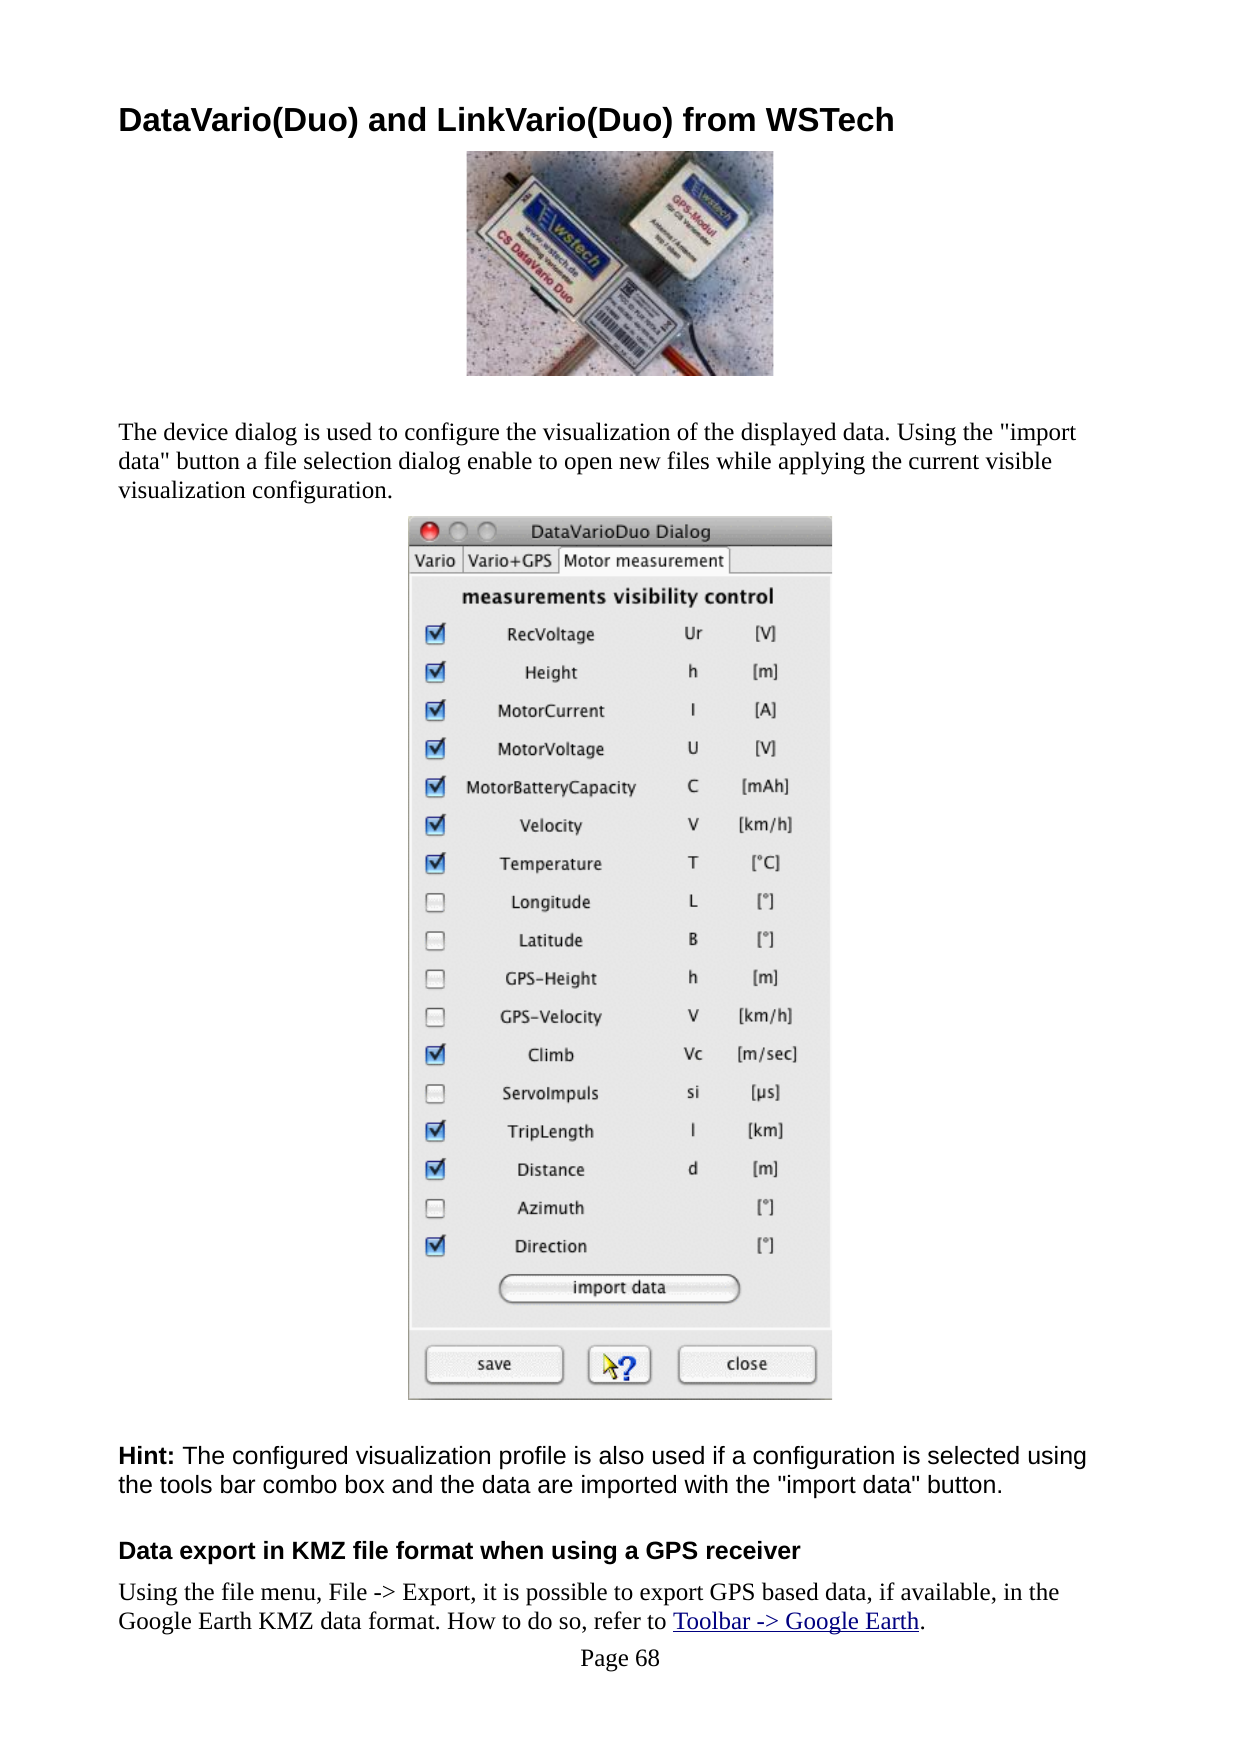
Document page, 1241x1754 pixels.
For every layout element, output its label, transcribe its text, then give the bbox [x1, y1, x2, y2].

picture [466, 151, 774, 376]
picture [408, 516, 833, 1400]
subtitle DataVario(Duo) and LinkVario(Duo) from WSTech [118, 100, 1122, 138]
subtitle Data export in KMZ file format when using a GPS receiver [118, 1536, 1122, 1564]
text The device dialog is used to configure the visualization of the displayed data. Using the "import data" button a file selection dialog enable to open new files while applying the current visible visualization configuration. [118, 417, 1122, 503]
text Using the file menu, File -> Export, it is possible to export GPS based data, if available, in the Google Earth KMZ data format. How to do so, refer to Toolbar -> Google Earth. [118, 1577, 1122, 1634]
text Hint: The configured visualization profile is also used if a configuration is selected using the tools bar combo box and the data are imported with the "import data" button. [118, 1441, 1122, 1498]
